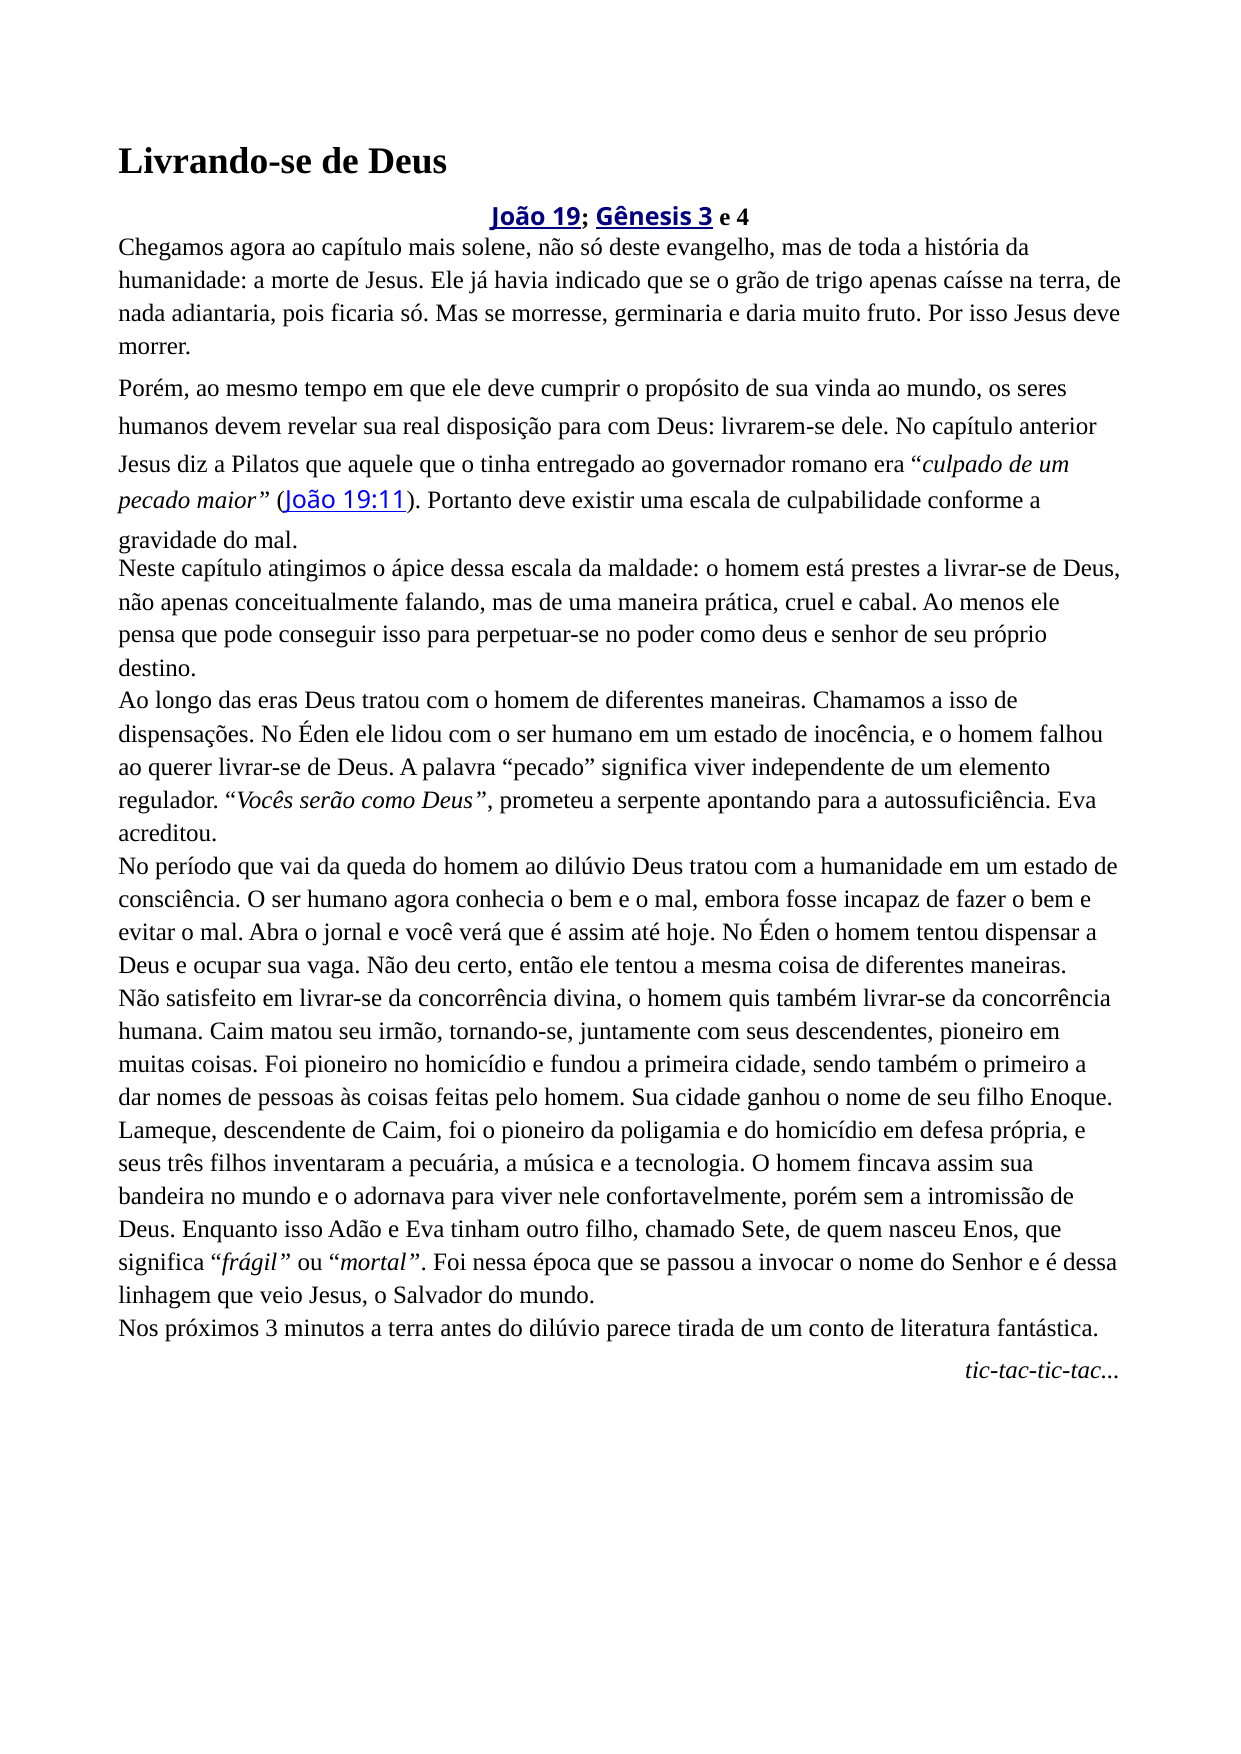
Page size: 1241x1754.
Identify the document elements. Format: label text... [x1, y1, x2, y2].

text Neste capítulo atingimos o ápice dessa escala da maldade: o homem está prestes a livrar-se de Deus, não apenas conceitualmente falando, mas de uma maneira prática, cruel e cabal. Ao menos ele pensa que pode conseguir isso para perpetuar-se no poder como deus e senhor de seu próprio destino. [118, 553, 1122, 681]
text No período que vai da queda do homem ao dilúvio Deus tratou com a humanidade em um estado de consciência. O ser humano agora conhecia o bem e o mal, embora fosse incapaz de fazer o bem e evitar o mal. Abra o jornal e você verá que é assim até hoje. No Éden o homem tentou dispensar a Deus e ocupar sua vaga. Não deu certo, então ele tentou a mesma coisa de diferentes maneiras. [118, 851, 1122, 978]
text Ao longo das eras Deus tratou com o homem de diferentes maneiras. Chamamos a isso de dispensações. No Éden ele lidou com o ser humano em um estado de inocência, e o homem falhou ao querer livrar-se de Deus. A palavra “pecado” significa viver independente de um elemento regulador. “Vocês serão como Deus”, prometeu a serpente apontando para a autossuficiência. Eva acreditou. [118, 686, 1122, 846]
text Porém, ao mesmo tempo em que ele deve cumprir o propósito de sua vinda ao mundo, os seres humanos devem revelar sua real disposição para com Deus: livrarem-se dele. No capítulo anterior Jesus diz a Pilatos que aquele que o tinha entregado ao governador romano era “culpado de um pecado maior” (João 19:11). Portanto deve existir uma escala de culpabilidade conforme a gravidade do mal. [118, 364, 1122, 553]
text Não satisfeito em livrar-se da concorrência divina, o homem quis também livrar-se da concorrência humana. Caim matou seu irmão, tornando-se, juntamente com seus descendentes, pioneiro em muitas coisas. Foi pioneiro no homicídio e fundou a primeira cidade, sendo também o primeiro a dar nomes de pessoas às coisas feitas pelo homem. Sua cidade ganhou o nome de seu filho Enoque. [118, 983, 1122, 1111]
text tic-tac-tic-tac... [118, 1346, 1122, 1384]
text Chegamos agora ao capítulo mais solene, não só deste evangelho, mas de toda a história da humanidade: a morte de Jesus. Ele já havia indicado que se o grão de trigo apenas caísse na terra, de nada adiantaria, pois ficaria só. Mas se morresse, germinaria e daria muito fruto. Por isso Jesus deve morrer. [118, 232, 1122, 360]
subtitle Livrando-se de Deus [118, 139, 1122, 182]
text João 19; Gênesis 3 e 4 [118, 194, 1122, 232]
text Lameque, descendente de Caim, foi o pioneiro da poligamia e do homicídio em defesa própria, e seus três filhos inventaram a pecuária, a música e a tecnologia. O homem fincava assim sua bandeira no mundo e o adornava para viver nele confortavelmente, porém sem a intromissão de Deus. Enquanto isso Adão e Eva tinham outro filho, chamado Sete, de quem nasceu Enos, que significa “frágil” ou “mortal”. Foi nessa época que se passou a invocar o nome do Senhor e é dessa linhagem que veio Jesus, o Salvador do mundo. [118, 1115, 1122, 1309]
text Nos próximos 3 minutos a terra antes do dilúvio parece tirada de um conto de literatura fantástica. [118, 1313, 1122, 1342]
